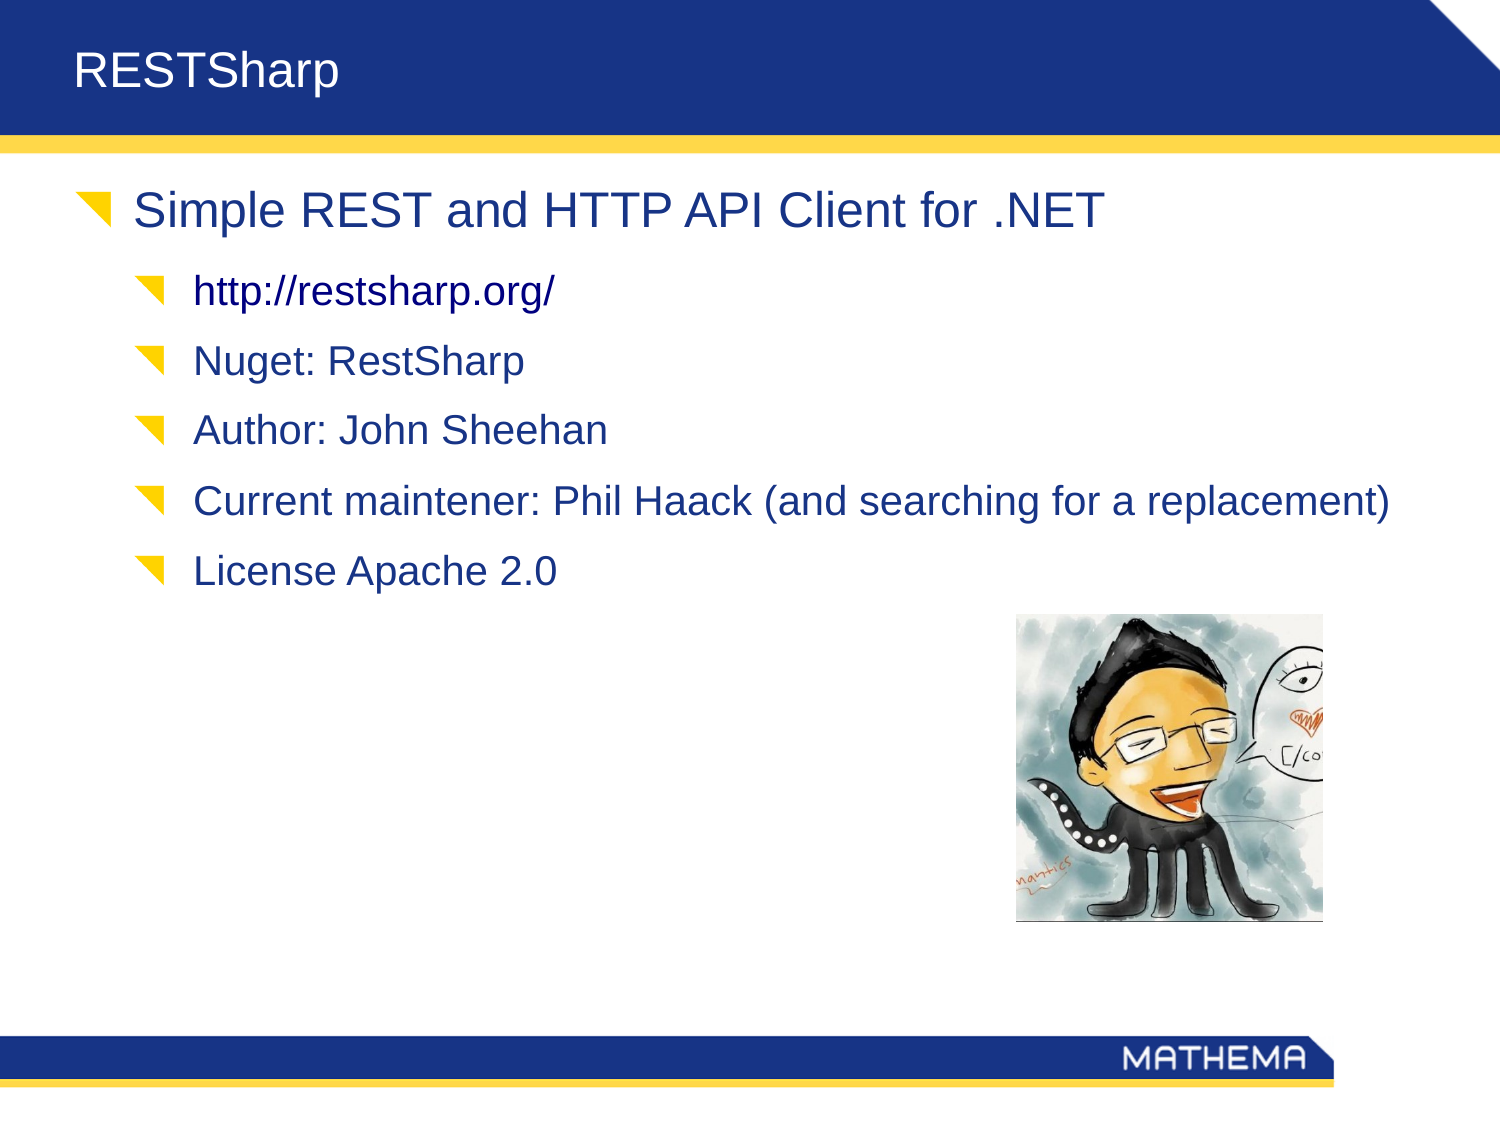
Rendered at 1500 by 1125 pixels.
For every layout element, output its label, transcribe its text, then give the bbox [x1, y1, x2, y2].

list Simple REST and HTTP API Client for .NET http://restsharp.org/ Nuget: RestSharp Author: John Sheehan Current maintener: Phil Haack (and searching for a replacement) License Apache 2.0 [75, 181, 1426, 1008]
title RESTSharp [73, 40, 1276, 100]
picture [0, 0, 1500, 1125]
